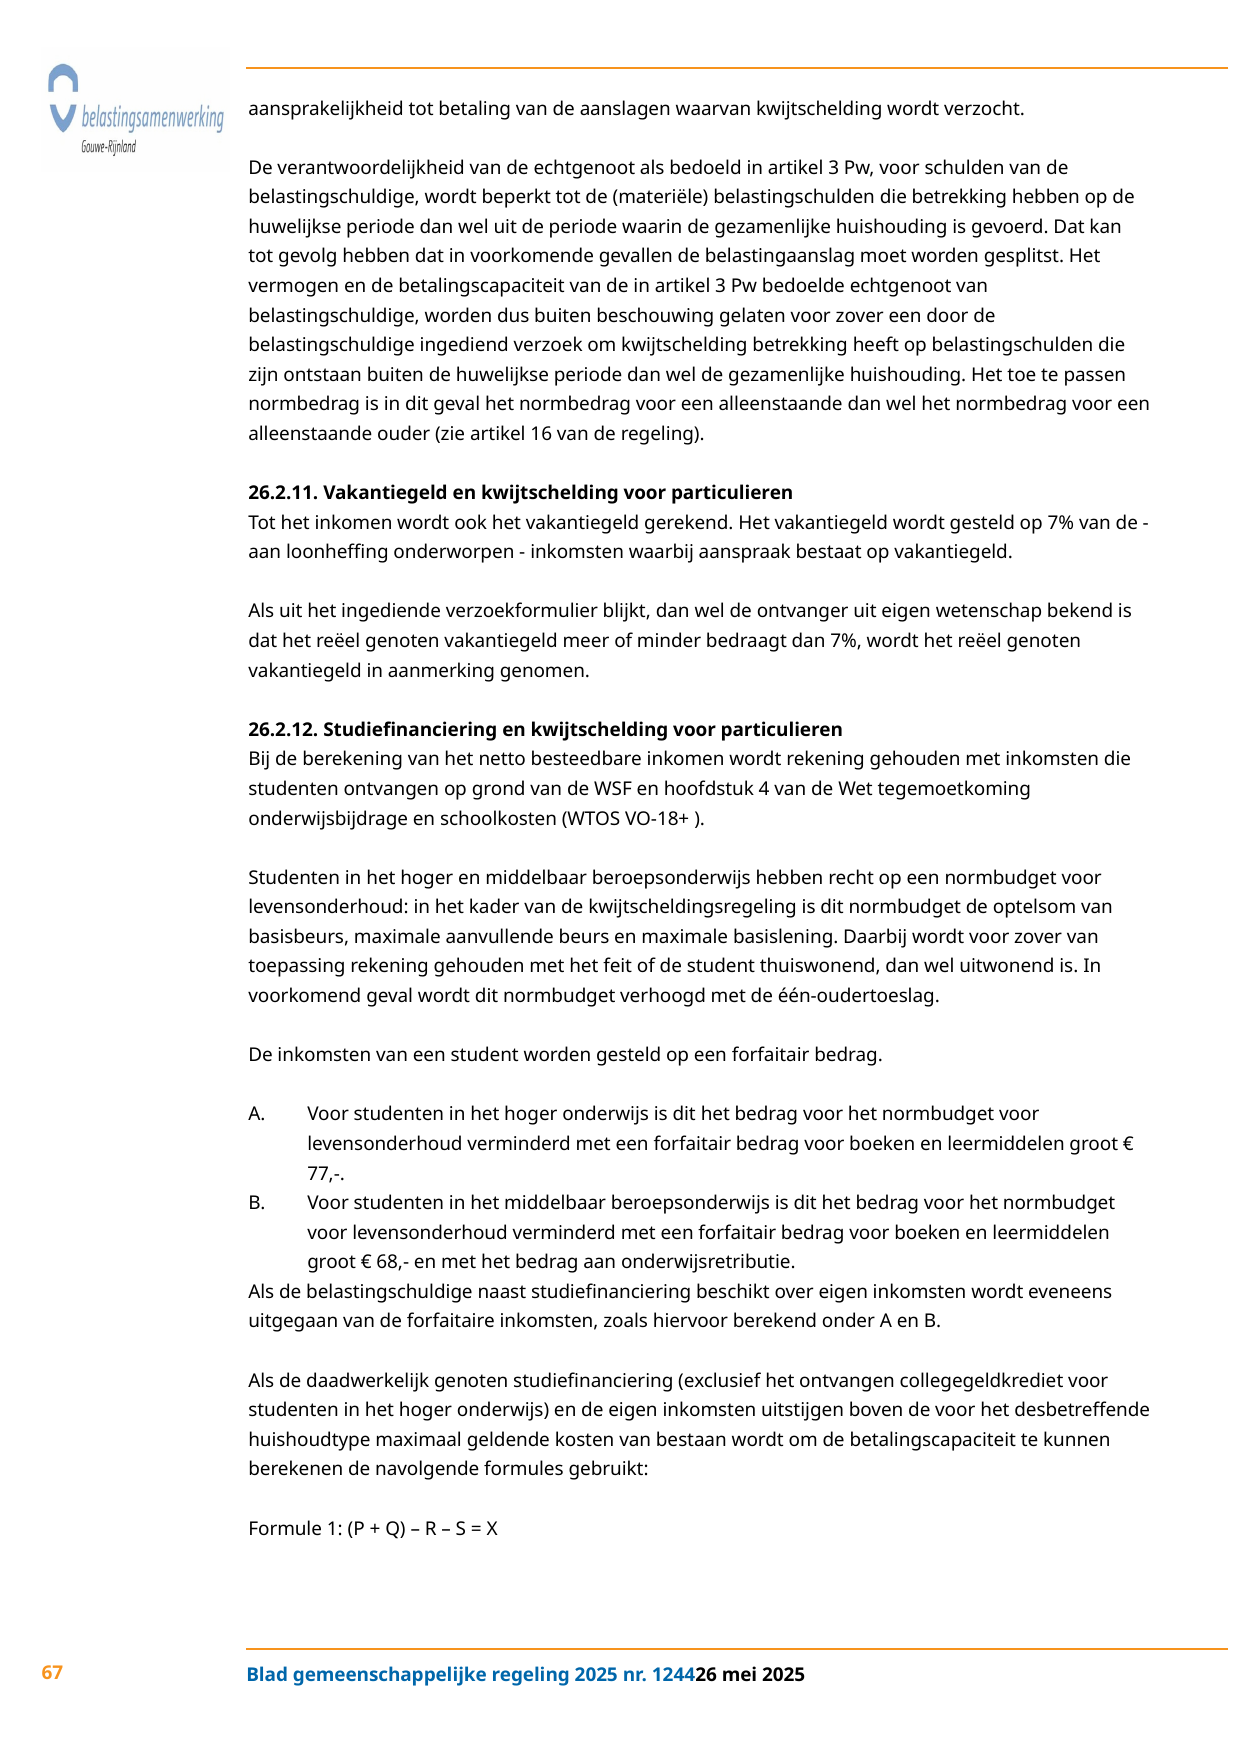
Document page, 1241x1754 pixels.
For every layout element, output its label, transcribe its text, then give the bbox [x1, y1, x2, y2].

list Voor studenten in het middelbaar beroepsonderwijs is dit het bedrag voor het normbudget voor levensonderhoud verminderd met een forfaitair bedrag voor boeken en leermiddelen groot € 68,- en met het bedrag aan onderwijsretributie. [248, 1189, 1152, 1274]
text Studenten in het hoger en middelbaar beroepsonderwijs hebben recht op een normbudget voor levensonderhoud: in het kader van de kwijtscheldingsregeling is dit normbudget de optelsom van basisbeurs, maximale aanvullende beurs en maximale basislening. Daarbij wordt voor zover van toepassing rekening gehouden met het feit of de student thuiswonend, dan wel uitwonend is. In voorkomend geval wordt dit normbudget verhoogd met de één-oudertoeslag. [248, 864, 1152, 1008]
text 26.2.12. Studiefinanciering en kwijtschelding voor particulieren [248, 716, 1152, 742]
text Als uit het ingediende verzoekformulier blijkt, dan wel de ontvanger uit eigen wetenschap bekend is dat het reëel genoten vakantiegeld meer of minder bedraagt dan 7%, wordt het reëel genoten vakantiegeld in aanmerking genomen. [248, 598, 1152, 683]
text Als de daadwerkelijk genoten studiefinanciering (exclusief het ontvangen collegegeldkrediet voor studenten in het hoger onderwijs) en de eigen inkomsten uitstijgen boven de voor het desbetreffende huishoudtype maximaal geldende kosten van bestaan wordt om de betalingscapaciteit te kunnen berekenen de navolgende formules gebruikt: [248, 1367, 1152, 1481]
text Formule 1: (P + Q) – R – S = X [248, 1515, 1152, 1541]
text 26.2.11. Vakantiegeld en kwijtschelding voor particulieren [248, 479, 1152, 505]
text Tot het inkomen wordt ook het vakantiegeld gerekend. Het vakantiegeld wordt gesteld op 7% van de - aan loonheffing onderworpen - inkomsten waarbij aanspraak bestaat op vakantiegeld. [248, 509, 1152, 564]
text Als de belastingschuldige naast studiefinanciering beschikt over eigen inkomsten wordt eveneens uitgegaan van de forfaitaire inkomsten, zoals hiervoor berekend onder A en B. [248, 1278, 1152, 1333]
picture [41, 47, 231, 172]
text Bij de berekening van het netto besteedbare inkomen wordt rekening gehouden met inkomsten die studenten ontvangen op grond van de WSF en hoofdstuk 4 van de Wet tegemoetkoming onderwijsbijdrage en schoolkosten (WTOS VO-18+ ). [248, 746, 1152, 831]
text De inkomsten van een student worden gesteld op een forfaitair bedrag. [248, 1041, 1152, 1067]
text De verantwoordelijkheid van de echtgenoot als bedoeld in artikel 3 Pw, voor schulden van de belastingschuldige, wordt beperkt tot de (materiële) belastingschulden die betrekking hebben op de huwelijkse periode dan wel uit de periode waarin de gezamenlijke huishouding is gevoerd. Dat kan tot gevolg hebben dat in voorkomende gevallen de belastingaanslag moet worden gesplitst. Het vermogen en de betalingscapaciteit van de in artikel 3 Pw bedoelde echtgenoot van belastingschuldige, worden dus buiten beschouwing gelaten voor zover een door de belastingschuldige ingediend verzoek om kwijtschelding betrekking heeft op belastingschulden die zijn ontstaan buiten de huwelijkse periode dan wel de gezamenlijke huishouding. Het toe te passen normbedrag is in dit geval het normbedrag voor een alleenstaande dan wel het normbedrag voor een alleenstaande ouder (zie artikel 16 van de regeling). [248, 154, 1152, 446]
text aansprakelijkheid tot betaling van de aanslagen waarvan kwijtschelding wordt verzocht. [248, 95, 1152, 121]
list Voor studenten in het hoger onderwijs is dit het bedrag voor het normbudget voor levensonderhoud verminderd met een forfaitair bedrag voor boeken en leermiddelen groot € 77,-. [248, 1101, 1152, 1186]
